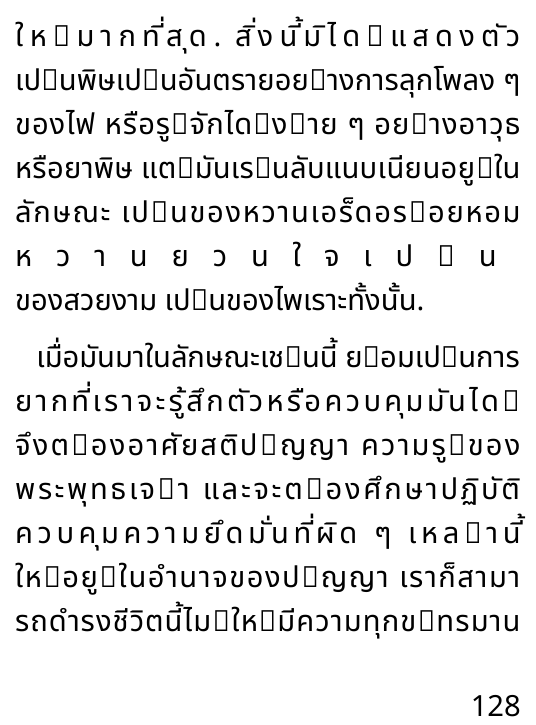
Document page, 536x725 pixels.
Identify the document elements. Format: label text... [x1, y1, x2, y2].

text ใหมากที่สุด. สิ่งนี้มิไดแสดงตัวเปนพิษเปนอันตรายอยางการลุกโพลง ๆ ของไฟ หรือรูจักไดงาย ๆ อยางอาวุธหรือยาพิษ แตมันเรนลับแนบเนียนอยูในลักษณะ เปนของหวานเอร็ดอรอยหอมหวานยวนใจเปน ของสวยงาม เปนของไพเราะทั้งนั้น. [15, 15, 521, 324]
text เมื่อมันมาในลักษณะเชนนี้ ยอมเปนการยากที่เราจะรู้สึกตัวหรือควบคุมมันได จึงตองอาศัยสติปญญา ความรูของพระพุทธเจา และจะตองศึกษาปฏิบัติ ควบคุมความยึดมั่นที่ผิด ๆ เหลานี้ใหอยูในอํานาจของปญญา เราก็สามารถดํารงชีวิตนี้ไมใหมีความทุกขทรมาน [15, 336, 521, 645]
